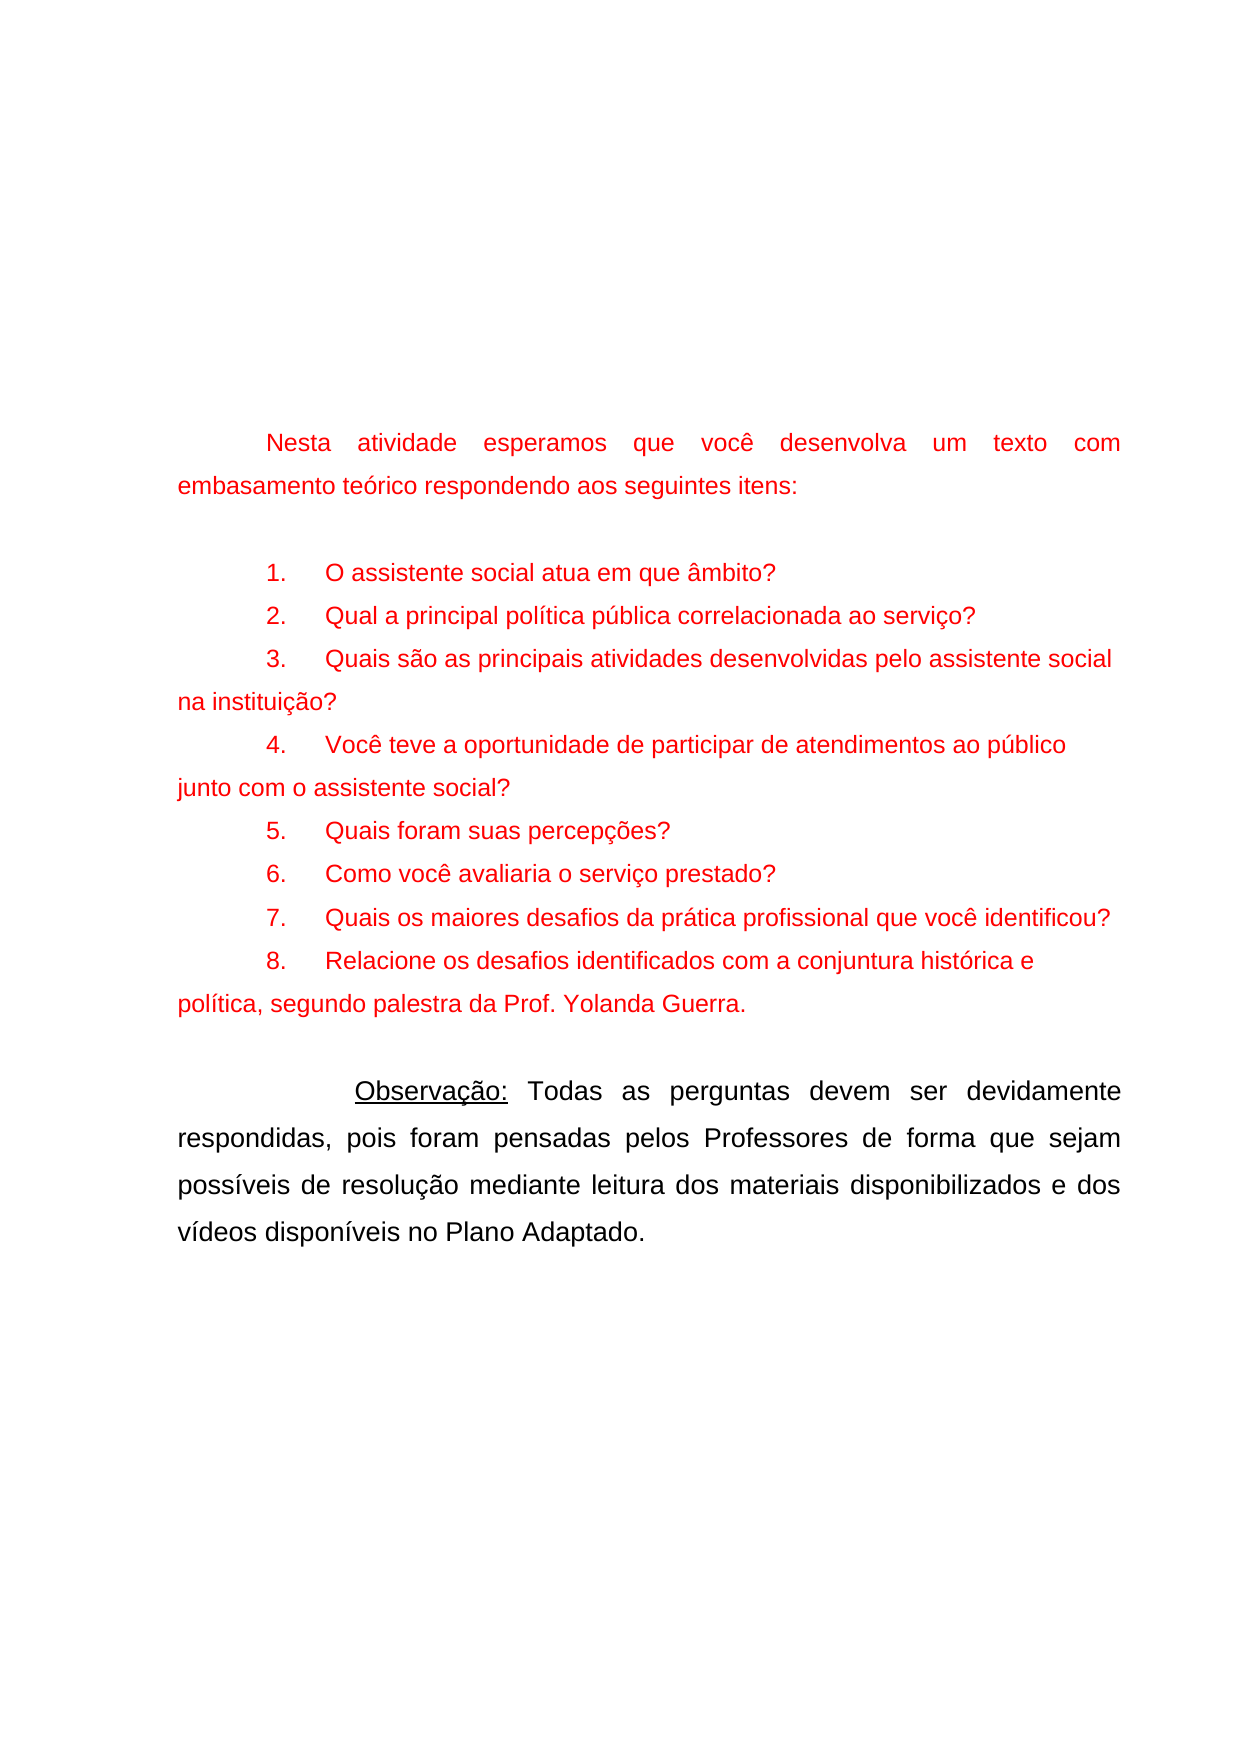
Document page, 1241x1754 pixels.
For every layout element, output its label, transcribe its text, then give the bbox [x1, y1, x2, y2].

list Relacione os desafios identificados com a conjuntura histórica e política, segundo palestra da Prof. Yolanda Guerra. [177, 946, 1122, 1018]
text Observação: Todas as perguntas devem ser devidamente respondidas, pois foram pensadas pelos Professores de forma que sejam possíveis de resolução mediante leitura dos materiais disponibilizados e dos vídeos disponíveis no Plano Adaptado. [177, 1075, 1122, 1247]
list Quais os maiores desafios da prática profissional que você identificou? [177, 903, 1122, 931]
text Nesta atividade esperamos que você desenvolva um texto com embasamento teórico respondendo aos seguintes itens: [177, 428, 1122, 500]
list Como você avaliaria o serviço prestado? [177, 859, 1122, 888]
list Quais são as principais atividades desenvolvidas pelo assistente social na instituição? [177, 644, 1122, 716]
list Quais foram suas percepções? [177, 816, 1122, 845]
list Qual a principal política pública correlacionada ao serviço? [177, 601, 1122, 629]
list Você teve a oportunidade de participar de atendimentos ao público junto com o assistente social? [177, 730, 1122, 802]
list O assistente social atua em que âmbito? [177, 558, 1122, 586]
